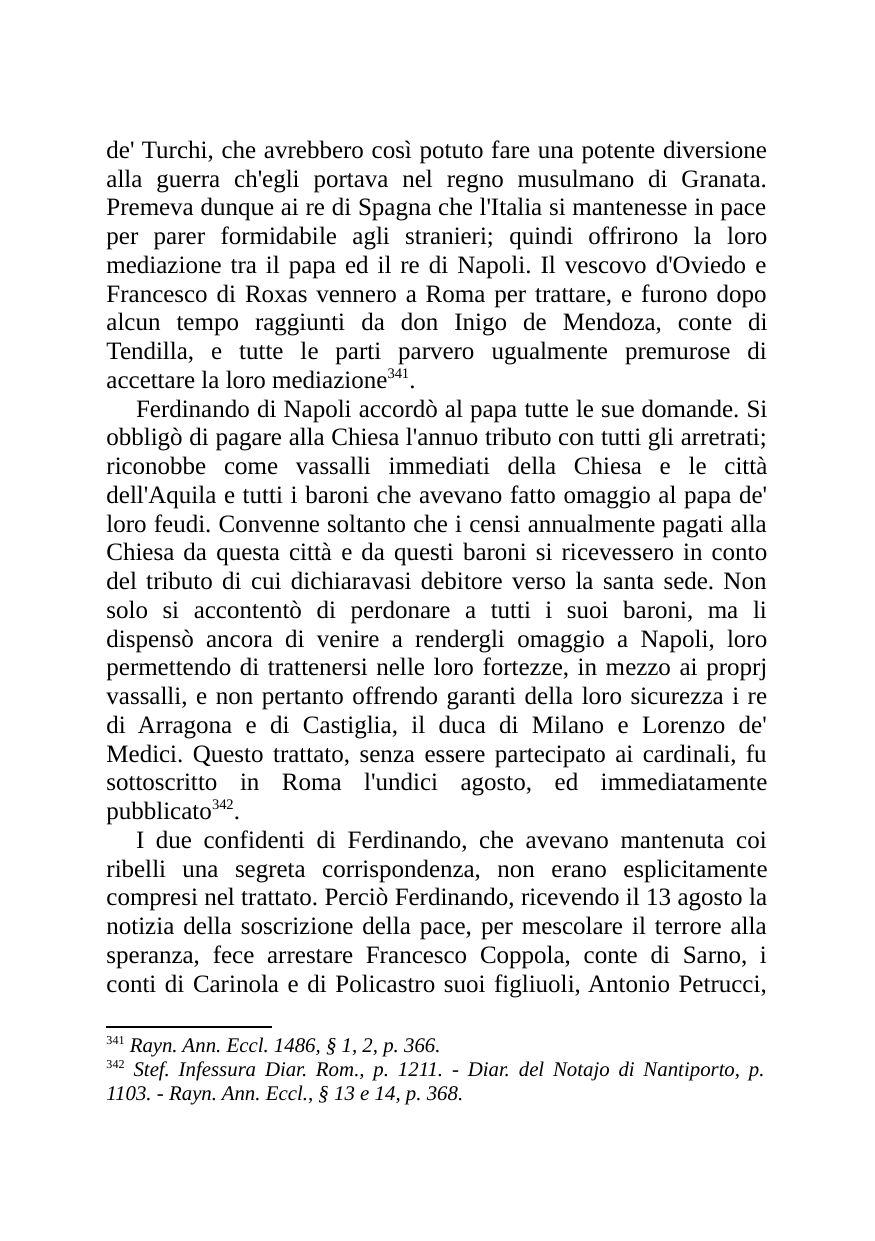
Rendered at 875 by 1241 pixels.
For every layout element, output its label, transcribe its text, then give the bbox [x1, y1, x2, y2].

text de' Turchi, che avrebbero così potuto fare una potente diversione alla guerra ch'egli portava nel regno musulmano di Granata. Premeva dunque ai re di Spagna che l'Italia si mantenesse in pace per parer formidabile agli stranieri; quindi offrirono la loro mediazione tra il papa ed il re di Napoli. Il vescovo d'Oviedo e Francesco di Roxas vennero a Roma per trattare, e furono dopo alcun tempo raggiunti da don Inigo de Mendoza, conte di Tendilla, e tutte le parti parvero ugualmente premurose di accettare la loro mediazione. [106, 135, 768, 394]
text Stef. Infessura Diar. Rom., p. 1211. - Diar. del Notajo di Nantiporto, p. 1103. - Rayn. Ann. Eccl., § 13 e 14, p. 368. [106, 1057, 768, 1105]
text Ferdinando di Napoli accordò al papa tutte le sue domande. Si obbligò di pagare alla Chiesa l'annuo tributo con tutti gli arretrati; riconobbe come vassalli immediati della Chiesa e le città dell'Aquila e tutti i baroni che avevano fatto omaggio al papa de' loro feudi. Convenne soltanto che i censi annualmente pagati alla Chiesa da questa città e da questi baroni si ricevessero in conto del tributo di cui dichiaravasi debitore verso la santa sede. Non solo si accontentò di perdonare a tutti i suoi baroni, ma li dispensò ancora di venire a rendergli omaggio a Napoli, loro permettendo di trattenersi nelle loro fortezze, in mezzo ai proprj vassalli, e non pertanto offrendo garanti della loro sicurezza i re di Arragona e di Castiglia, il duca di Milano e Lorenzo de' Medici. Questo trattato, senza essere partecipato ai cardinali, fu sottoscritto in Roma l'undici agosto, ed immediatamente pubblicato. [106, 394, 768, 825]
text I due confidenti di Ferdinando, che avevano mantenuta coi ribelli una segreta corrispondenza, non erano esplicitamente compresi nel trattato. Perciò Ferdinando, ricevendo il 13 agosto la notizia della soscrizione della pace, per mescolare il terrore alla speranza, fece arrestare Francesco Coppola, conte di Sarno, i conti di Carinola e di Policastro suoi figliuoli, Antonio Petrucci, [106, 825, 768, 997]
text Rayn. Ann. Eccl. 1486, § 1, 2, p. 366. [106, 1033, 768, 1057]
